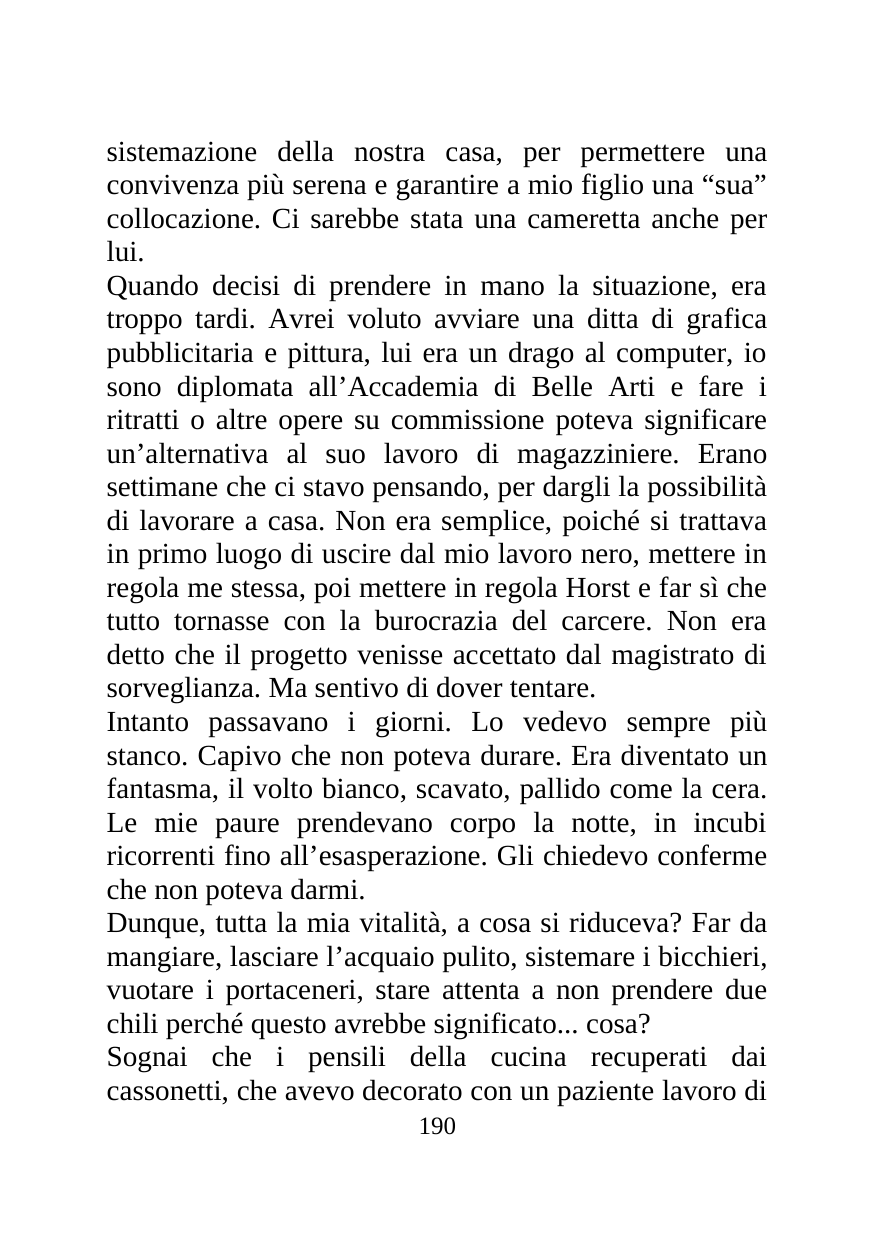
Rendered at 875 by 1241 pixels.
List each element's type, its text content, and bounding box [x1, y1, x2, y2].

text Sognai che i pensili della cucina recuperati dai cassonetti, che avevo decorato con un paziente lavoro di [106, 1039, 768, 1107]
text Intanto passavano i giorni. Lo vedevo sempre più stanco. Capivo che non poteva durare. Era diventato un fantasma, il volto bianco, scavato, pallido come la cera. Le mie paure prendevano corpo la notte, in incubi ricorrenti fino all’esasperazione. Gli chiedevo conferme che non poteva darmi. [106, 704, 768, 905]
text Dunque, tutta la mia vitalità, a cosa si riduceva? Far da mangiare, lasciare l’acquaio pulito, sistemare i bicchieri, vuotare i portaceneri, stare attenta a non prendere due chili perché questo avrebbe significato... cosa? [106, 905, 768, 1039]
text sistemazione della nostra casa, per permettere una convivenza più serena e garantire a mio figlio una “sua” collocazione. Ci sarebbe stata una cameretta anche per lui. [106, 134, 768, 268]
text Quando decisi di prendere in mano la situazione, era troppo tardi. Avrei voluto avviare una ditta di grafica pubblicitaria e pittura, lui era un drago al computer, io sono diplomata all’Accademia di Belle Arti e fare i ritratti o altre opere su commissione poteva significare un’alternativa al suo lavoro di magazziniere. Erano settimane che ci stavo pensando, per dargli la possibilità di lavorare a casa. Non era semplice, poiché si trattava in primo luogo di uscire dal mio lavoro nero, mettere in regola me stessa, poi mettere in regola Horst e far sì che tutto tornasse con la burocrazia del carcere. Non era detto che il progetto venisse accettato dal magistrato di sorveglianza. Ma sentivo di dover tentare. [106, 268, 768, 704]
